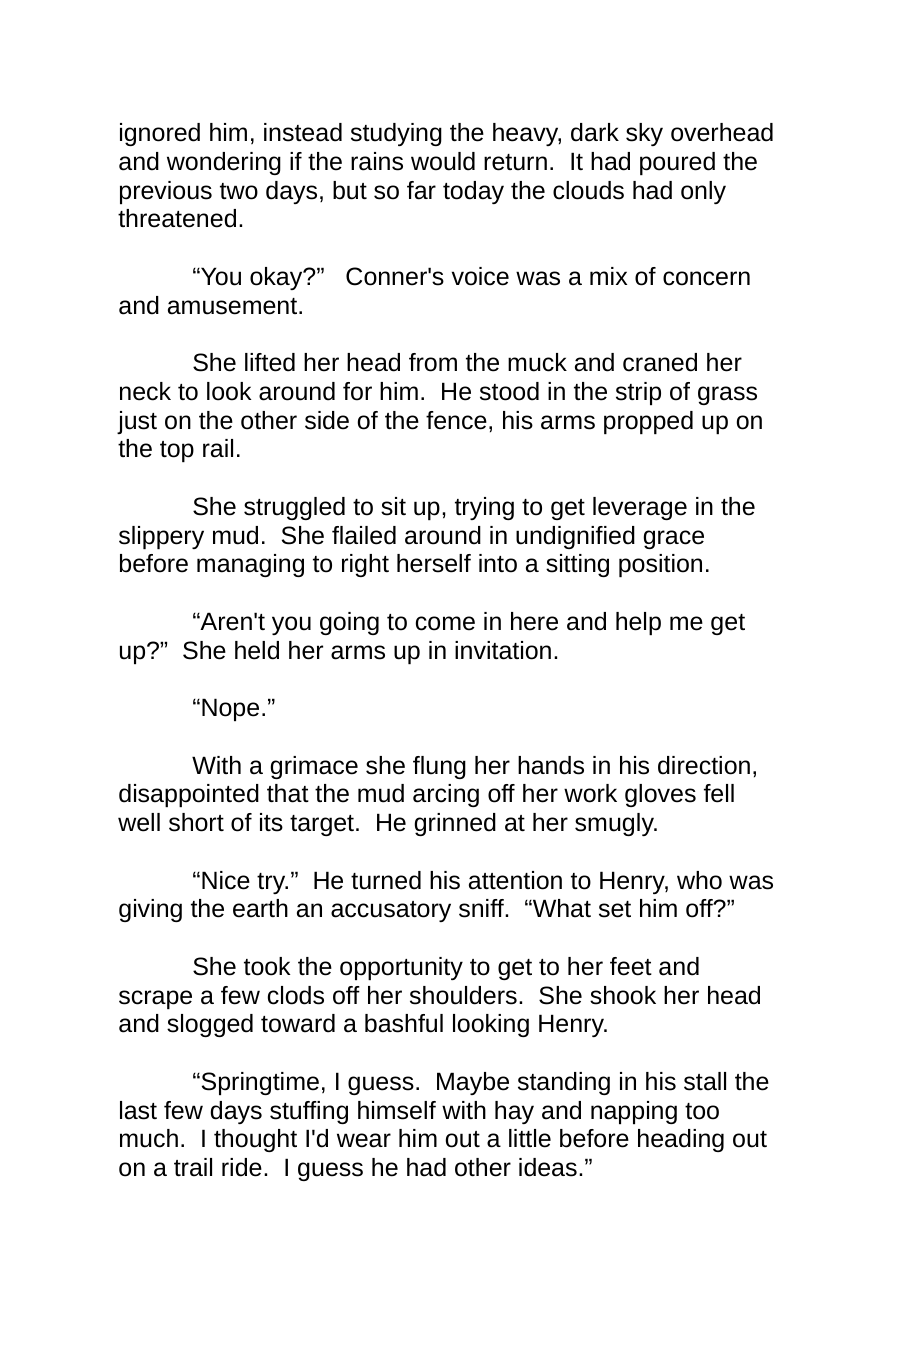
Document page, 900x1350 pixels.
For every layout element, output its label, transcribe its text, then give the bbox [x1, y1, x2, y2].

text She struggled to sit up, trying to get leverage in the slippery mud. She flailed around in undignified grace before managing to right herself into a sitting position. [118, 492, 782, 578]
text “Aren't you going to come in here and help me get up?” She held her arms up in invitation. [118, 607, 782, 664]
text She lifted her head from the muck and craned her neck to look around for him. He stood in the strip of grass just on the other side of the fence, his arms propped up on the top rail. [118, 348, 782, 463]
text “You okay?” Conner's voice was a mix of concern and amusement. [118, 262, 782, 319]
text She took the opportunity to get to her feet and scrape a few clods off her shoulders. She shook her head and slogged toward a bashful looking Henry. [118, 952, 782, 1038]
text “Nope.” [118, 693, 782, 722]
text ignored him, instead studying the heavy, dark sky overhead and wondering if the rains would return. It had poured the previous two days, but so far today the clouds had only threatened. [118, 118, 782, 233]
text “Springtime, I guess. Maybe standing in his stall the last few days stuffing himself with hay and napping too much. I thought I'd wear him out a little before heading out on a trail ride. I guess he had other ideas.” [118, 1067, 782, 1182]
text With a grimace she flung her hands in his direction, disappointed that the mud arcing off her work gloves fell well short of its target. He grinned at her smugly. [118, 751, 782, 837]
text “Nice try.” He turned his attention to Henry, who was giving the earth an accusatory sniff. “What set him off?” [118, 866, 782, 923]
